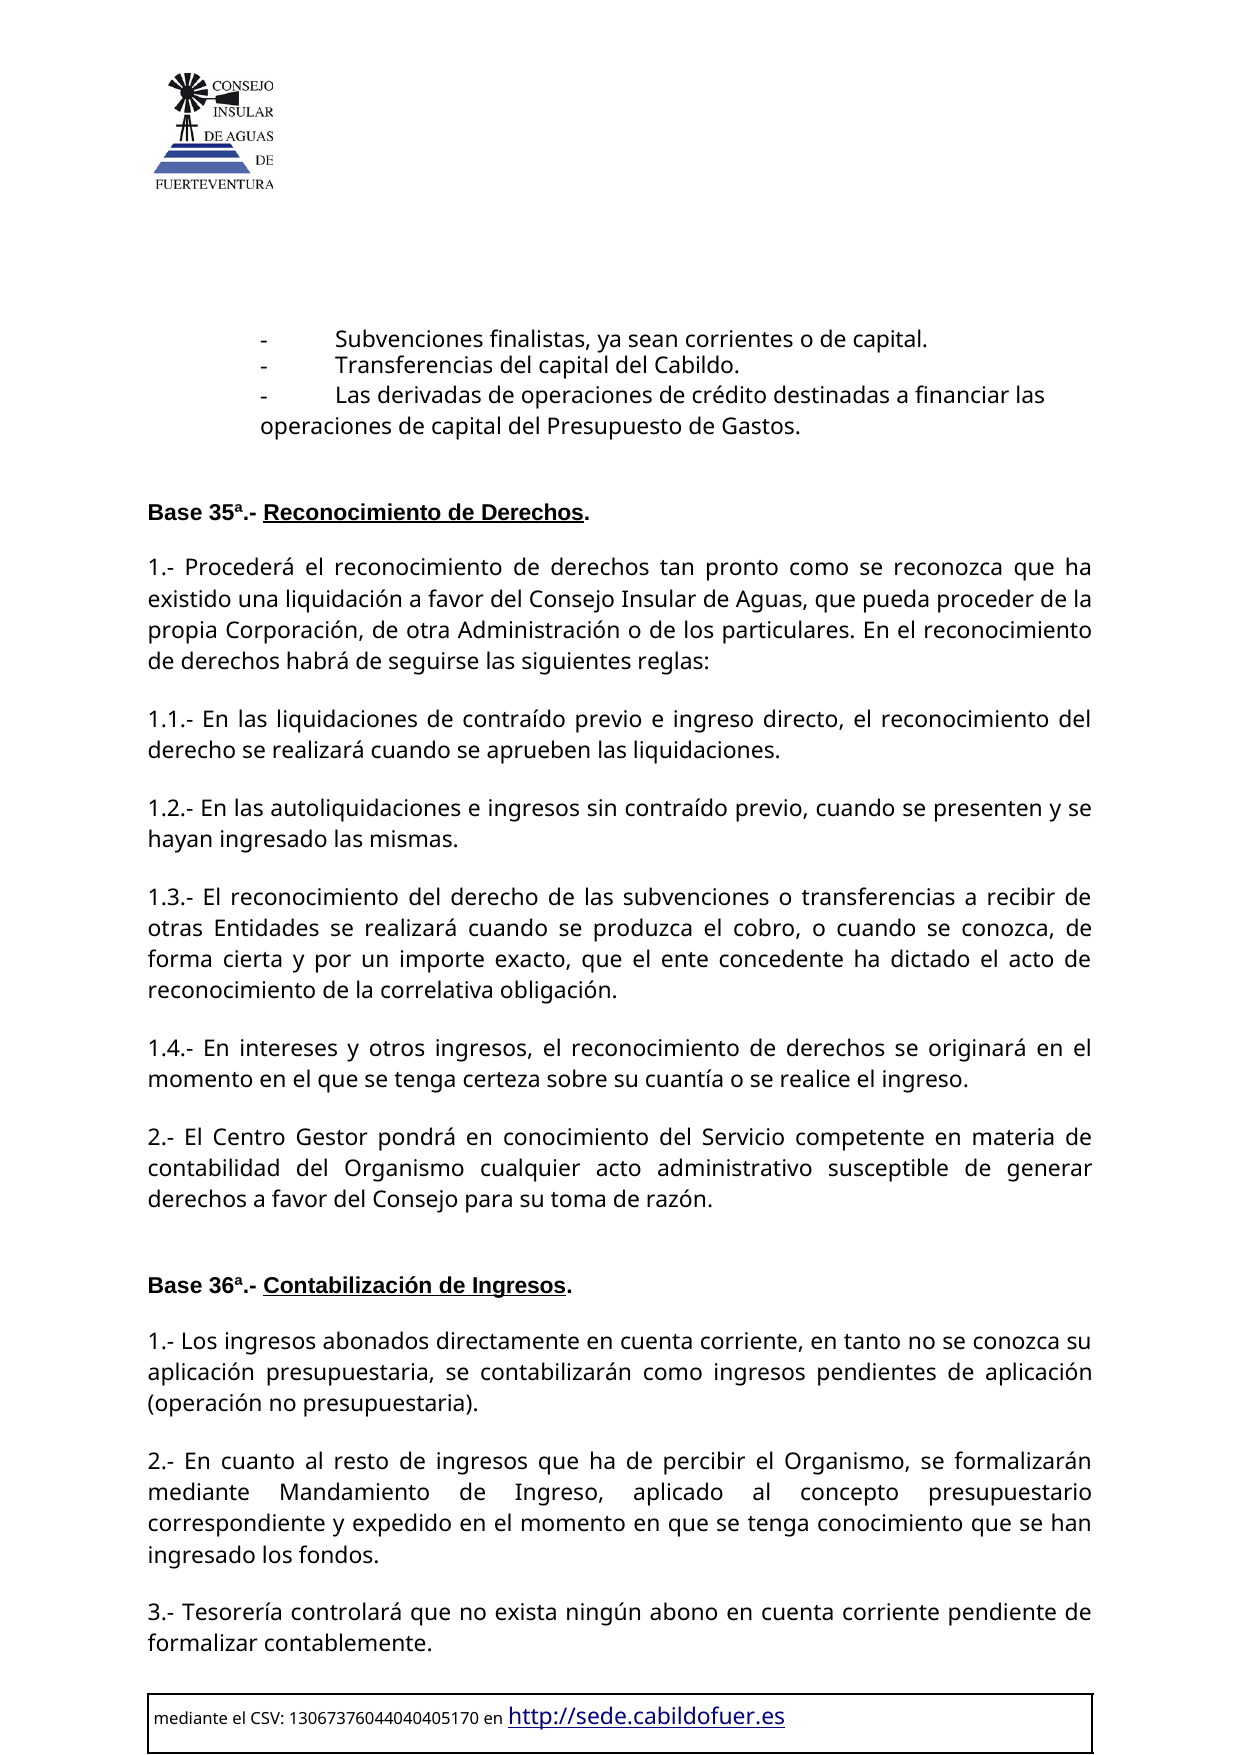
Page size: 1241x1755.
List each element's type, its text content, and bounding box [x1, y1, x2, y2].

subtitle Base 35ª.- Reconocimiento de Derechos. [147, 499, 1108, 525]
text 1.3.- El reconocimiento del derecho de las subvenciones o transferencias a recibir de otras Entidades se realizará cuando se produzca el cobro, o cuando se conozca, de forma cierta y por un importe exacto, que el ente concedente ha dictado el acto de reconocimiento de la correlativa obligación. [147, 880, 1093, 1005]
text 1.2.- En las autoliquidaciones e ingresos sin contraído previo, cuando se presenten y se hayan ingresado las mismas. [147, 792, 1093, 854]
list Transferencias del capital del Cabildo. [260, 352, 1108, 379]
text 1.4.- En intereses y otros ingresos, el reconocimiento de derechos se originará en el momento en el que se tenga certeza sobre su cuantía o se realice el ingreso. [147, 1032, 1093, 1094]
text 2.- En cuanto al resto de ingresos que ha de percibir el Organismo, se formalizarán mediante Mandamiento de Ingreso, aplicado al concepto presupuestario correspondiente y expedido en el momento en que se tenga conocimiento que se han ingresado los fondos. [147, 1445, 1093, 1570]
text 1.1.- En las liquidaciones de contraído previo e ingreso directo, el reconocimiento del derecho se realizará cuando se aprueben las liquidaciones. [147, 703, 1093, 765]
text 1.- Los ingresos abonados directamente en cuenta corriente, en tanto no se conozca su aplicación presupuestaria, se contabilizarán como ingresos pendientes de aplicación (operación no presupuestaria). [147, 1325, 1093, 1418]
subtitle Base 36ª.- Contabilización de Ingresos. [147, 1272, 1108, 1298]
text 3.- Tesorería controlará que no exista ningún abono en cuenta corriente pendiente de formalizar contablemente. [147, 1596, 1093, 1658]
list Las derivadas de operaciones de crédito destinadas a financiar las operaciones de capital del Presupuesto de Gastos. [260, 379, 1070, 441]
text 2.- El Centro Gestor pondrá en conocimiento del Servicio competente en materia de contabilidad del Organismo cualquier acto administrativo susceptible de generar derechos a favor del Consejo para su toma de razón. [147, 1121, 1093, 1214]
text 1.- Procederá el reconocimiento de derechos tan pronto como se reconozca que ha existido una liquidación a favor del Consejo Insular de Aguas, que pueda proceder de la propia Corporación, de otra Administración o de los particulares. En el reconocimiento de derechos habrá de seguirse las siguientes reglas: [147, 551, 1093, 676]
list Subvenciones finalistas, ya sean corrientes o de capital. [260, 326, 1108, 352]
